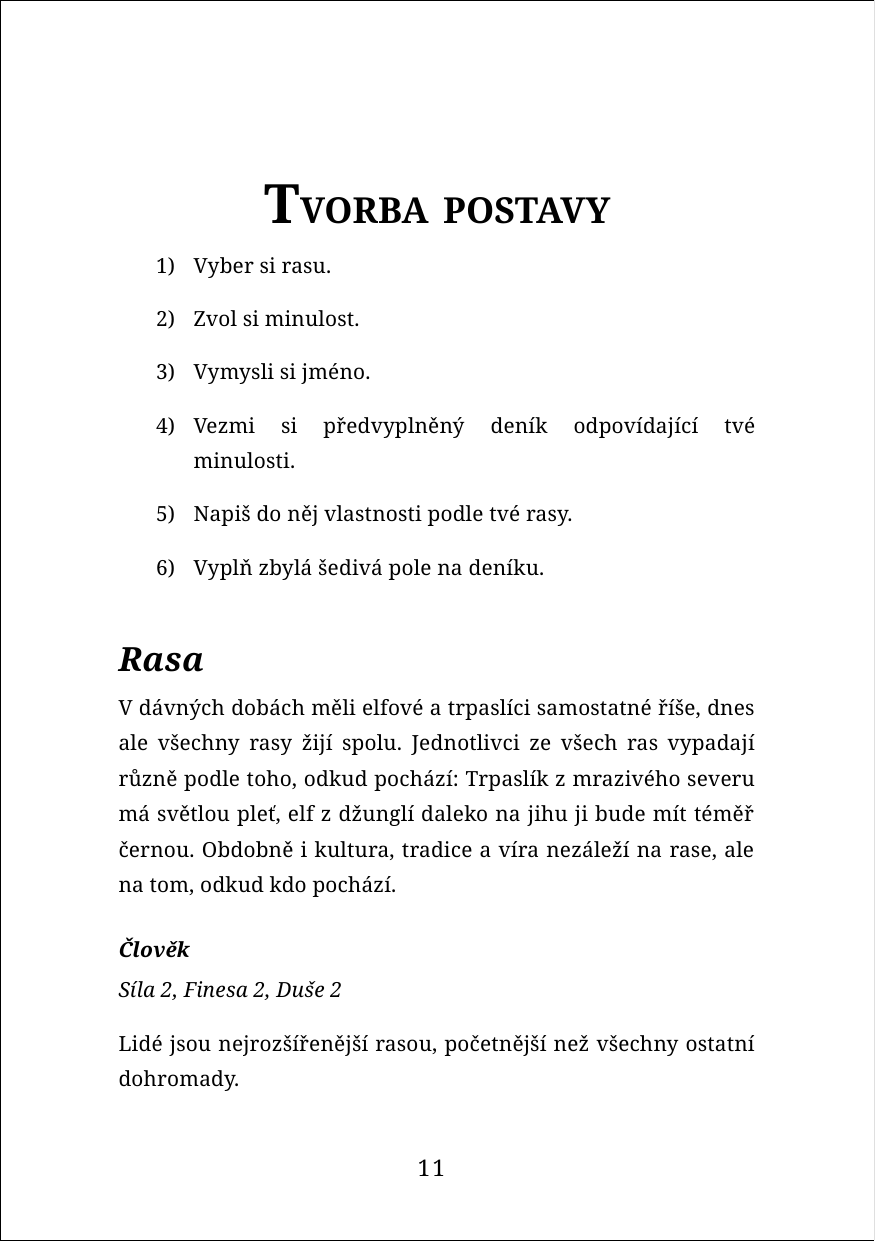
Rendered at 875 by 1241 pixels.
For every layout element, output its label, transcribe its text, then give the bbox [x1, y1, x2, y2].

text Síla 2, Finesa 2, Duše 2 [118, 976, 756, 1004]
list Zvol si minulost. [156, 304, 756, 333]
list Napiš do něj vlastnosti podle tvé rasy. [156, 499, 756, 528]
list Vezmi si předvyplněný deník odpovídající tvé minulosti. [156, 411, 756, 475]
text V dávných dobách měli elfové a trpaslíci samostatné říše, dnes ale všechny rasy žijí spolu. Jednotlivci ze všech ras vypadají různě podle toho, odkud pochází: Trpaslík z mrazivého severu má světlou pleť, elf z džunglí daleko na jihu ji bude mít téměř černou. Obdobně i kultura, tradice a víra nezáleží na rase, ale na tom, odkud kdo pochází. [118, 693, 756, 899]
list Vyber si rasu. [156, 251, 756, 279]
text Lidé jsou nejrozšířenější rasou, početnější než všechny ostatní dohromady. [118, 1029, 756, 1093]
subtitle Rasa [118, 636, 756, 681]
subtitle Člověk [118, 935, 756, 964]
list Vymysli si jméno. [156, 357, 756, 386]
list Vyplň zbylá šedivá pole na deníku. [156, 553, 756, 581]
subtitle Tvorba postavy [118, 166, 756, 239]
